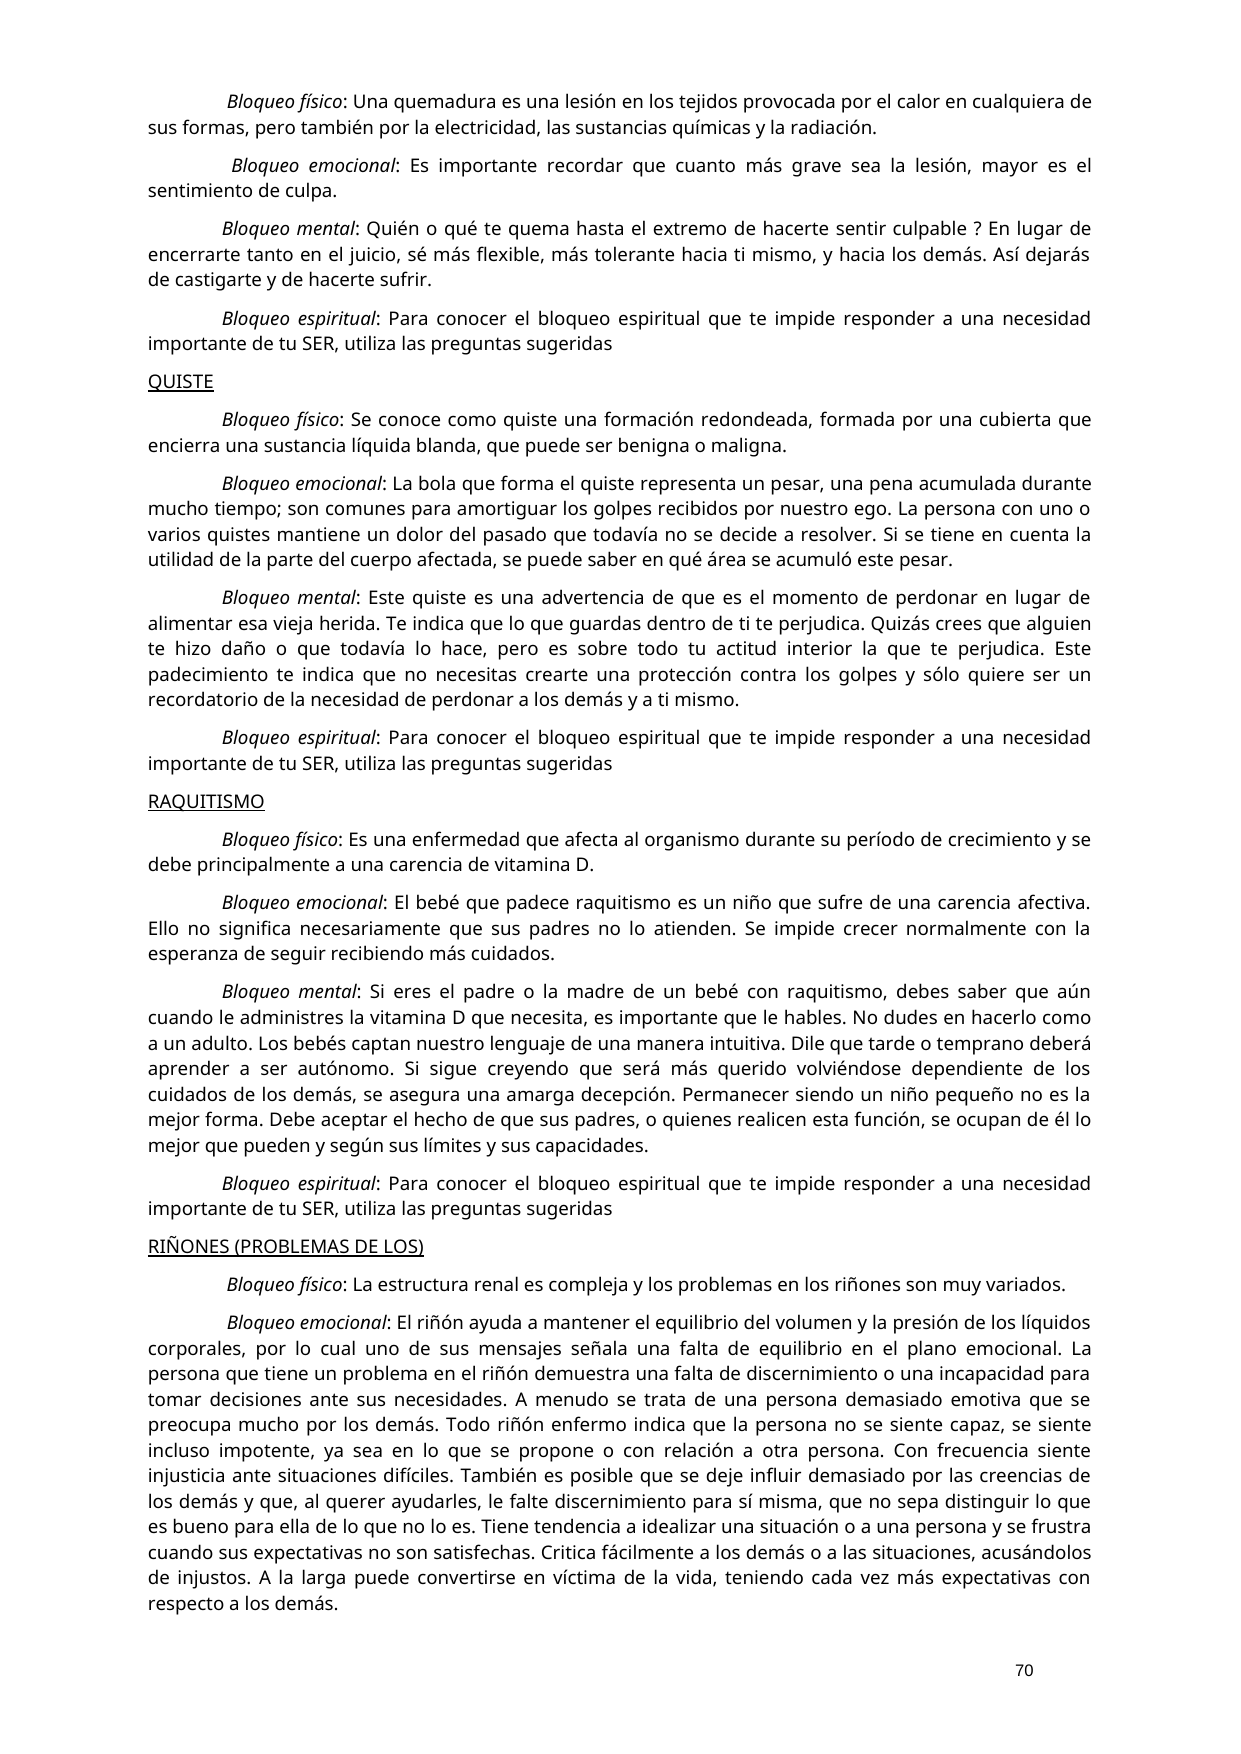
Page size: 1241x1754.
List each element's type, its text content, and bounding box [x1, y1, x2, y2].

text RAQUITISMO [148, 788, 1092, 814]
text Bloqueo espiritual: Para conocer el bloqueo espiritual que te impide responder a una necesidad importante de tu SER, utiliza las preguntas sugeridas [148, 724, 1092, 776]
text Bloqueo emocional: Es importante recordar que cuanto más grave sea la lesión, mayor es el sentimiento de culpa. [148, 152, 1092, 203]
text RIÑONES (problemas de los) [148, 1233, 1092, 1259]
text Bloqueo físico: Una quemadura es una lesión en los tejidos provocada por el calor en cualquiera de sus formas, pero también por la electricidad, las sustancias químicas y la radiación. [148, 89, 1092, 140]
text Bloqueo emocional: El riñón ayuda a mantener el equilibrio del volumen y la presión de los líquidos corporales, por lo cual uno de sus mensajes señala una falta de equilibrio en el plano emocional. La persona que tiene un problema en el riñón demuestra una falta de discernimiento o una incapacidad para tomar decisiones ante sus necesidades. A menudo se trata de una persona demasiado emotiva que se preocupa mucho por los demás. Todo riñón enfermo indica que la persona no se siente capaz, se siente incluso impotente, ya sea en lo que se propone o con relación a otra persona. Con frecuencia siente injusticia ante situaciones difíciles. También es posible que se deje influir demasiado por las creencias de los demás y que, al querer ayudarles, le falte discernimiento para sí misma, que no sepa distinguir lo que es bueno para ella de lo que no lo es. Tiene tendencia a idealizar una situación o a una persona y se frustra cuando sus expectativas no son satisfechas. Critica fácilmente a los demás o a las situaciones, acusándolos de injustos. A la larga puede convertirse en víctima de la vida, teniendo cada vez más expectativas con respecto a los demás. [148, 1309, 1092, 1616]
text Bloqueo mental: Este quiste es una advertencia de que es el momento de perdonar en lugar de alimentar esa vieja herida. Te indica que lo que guardas dentro de ti te perjudica. Quizás crees que alguien te hizo daño o que todavía lo hace, pero es sobre todo tu actitud interior la que te perjudica. Este padecimiento te indica que no necesitas crearte una protección contra los golpes y sólo quiere ser un recordatorio de la necesidad de perdonar a los demás y a ti mismo. [148, 584, 1092, 712]
text Bloqueo espiritual: Para conocer el bloqueo espiritual que te impide responder a una necesidad importante de tu SER, utiliza las preguntas sugeridas [148, 305, 1092, 356]
text Bloqueo físico: La estructura renal es compleja y los problemas en los riñones son muy variados. [148, 1271, 1092, 1297]
text Bloqueo emocional: El bebé que padece raquitismo es un niño que sufre de una carencia afectiva. Ello no significa necesariamente que sus padres no lo atienden. Se impide crecer normalmente con la esperanza de seguir recibiendo más cuidados. [148, 890, 1092, 966]
text Bloqueo espiritual: Para conocer el bloqueo espiritual que te impide responder a una necesidad importante de tu SER, utiliza las preguntas sugeridas [148, 1170, 1092, 1221]
text Bloqueo mental: Quién o qué te quema hasta el extremo de hacerte sentir culpable ? En lugar de encerrarte tanto en el juicio, sé más flexible, más tolerante hacia ti mismo, y hacia los demás. Así dejarás de castigarte y de hacerte sufrir. [148, 216, 1092, 292]
text Bloqueo físico: Se conoce como quiste una formación redondeada, formada por una cubierta que encierra una sustancia líquida blanda, que puede ser benigna o maligna. [148, 406, 1092, 457]
text Bloqueo emocional: La bola que forma el quiste representa un pesar, una pena acumulada durante mucho tiempo; son comunes para amortiguar los golpes recibidos por nuestro ego. La persona con uno o varios quistes mantiene un dolor del pasado que todavía no se decide a resolver. Si se tiene en cuenta la utilidad de la parte del cuerpo afectada, se puede saber en qué área se acumuló este pesar. [148, 470, 1092, 572]
text Bloqueo físico: Es una enfermedad que afecta al organismo durante su período de crecimiento y se debe principalmente a una carencia de vitamina D. [148, 826, 1092, 877]
text QUISTE [148, 368, 1092, 394]
text Bloqueo mental: Si eres el padre o la madre de un bebé con raquitismo, debes saber que aún cuando le administres la vitamina D que necesita, es importante que le hables. No dudes en hacerlo como a un adulto. Los bebés captan nuestro lenguaje de una manera intuitiva. Dile que tarde o temprano deberá aprender a ser autónomo. Si sigue creyendo que será más querido volviéndose dependiente de los cuidados de los demás, se asegura una amarga decepción. Permanecer siendo un niño pequeño no es la mejor forma. Debe aceptar el hecho de que sus padres, o quienes realicen esta función, se ocupan de él lo mejor que pueden y según sus límites y sus capacidades. [148, 979, 1092, 1157]
